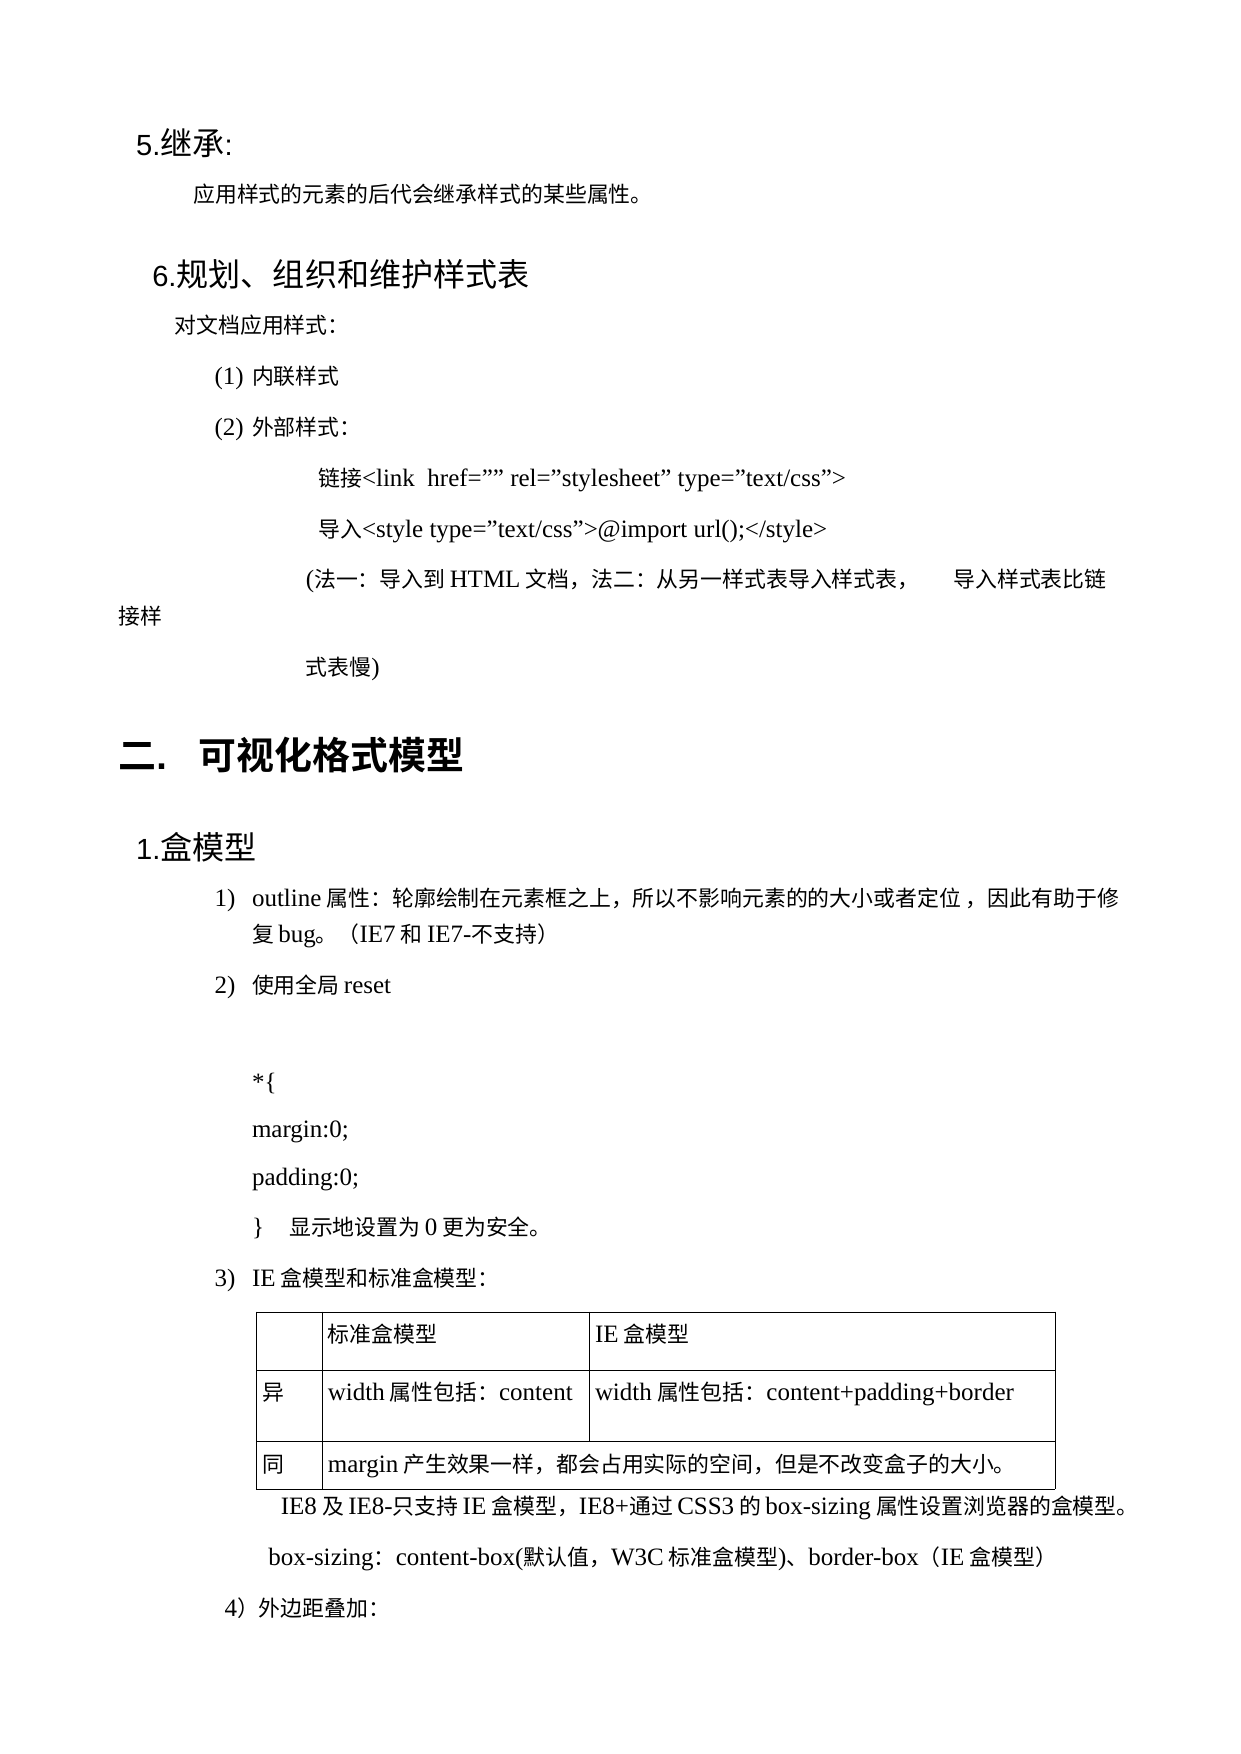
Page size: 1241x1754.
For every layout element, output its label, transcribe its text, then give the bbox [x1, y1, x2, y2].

text 链接<link href=”” rel=”stylesheet” type=”text/css”> [118, 461, 1122, 492]
list *{ [214, 1067, 1122, 1096]
list padding:0; [214, 1162, 1122, 1191]
table_header IE盒模型 [590, 1313, 1055, 1369]
list 外部样式： [214, 410, 1122, 441]
list 内联样式 [214, 359, 1122, 390]
text 4）外边距叠加： [118, 1591, 1122, 1623]
text 式表慢) [118, 650, 1122, 681]
table_cell margin产生效果一样，都会占用实际的空间，但是不改变盒子的大小。 [323, 1442, 1055, 1489]
list margin:0; [214, 1114, 1122, 1143]
text IE8及IE8-只支持IE盒模型，IE8+通过CSS3的box-sizing属性设置浏览器的盒模型。 [118, 1489, 1122, 1521]
table_cell width属性包括：content+padding+border [590, 1371, 1055, 1441]
subtitle 6.规划、组织和维护样式表 [136, 249, 1122, 295]
subtitle 5.继承: [136, 118, 1122, 164]
list 使用全局reset [214, 968, 1122, 1000]
text 应用样式的元素的后代会继承样式的某些属性。 [118, 177, 1122, 209]
text 导入<style type=”text/css”>@import url();</style> [118, 512, 1122, 543]
table_cell width属性包括：content [323, 1371, 589, 1441]
table_cell 异 [257, 1371, 322, 1441]
list outline属性：轮廓绘制在元素框之上，所以不影响元素的的大小或者定位 ，因此有助于修复bug。（IE7和IE7-不支持） [214, 881, 1122, 949]
text box-sizing：content-box(默认值，W3C标准盒模型)、border-box（IE盒模型） [118, 1540, 1122, 1572]
table_header 标准盒模型 [323, 1313, 589, 1369]
list } 显示地设置为0更为安全。 [214, 1210, 1122, 1241]
subtitle 1.盒模型 [136, 822, 1122, 869]
table_cell 同 [257, 1442, 322, 1489]
text 对文档应用样式： [118, 308, 1122, 339]
subtitle 二. 可视化格式模型 [118, 726, 1122, 781]
list IE盒模型和标准盒模型： [214, 1261, 1122, 1292]
table_header [257, 1313, 322, 1369]
text (法一：导入到HTML文档，法二：从另一样式表导入样式表， 导入样式表比链接样 [118, 562, 1122, 631]
